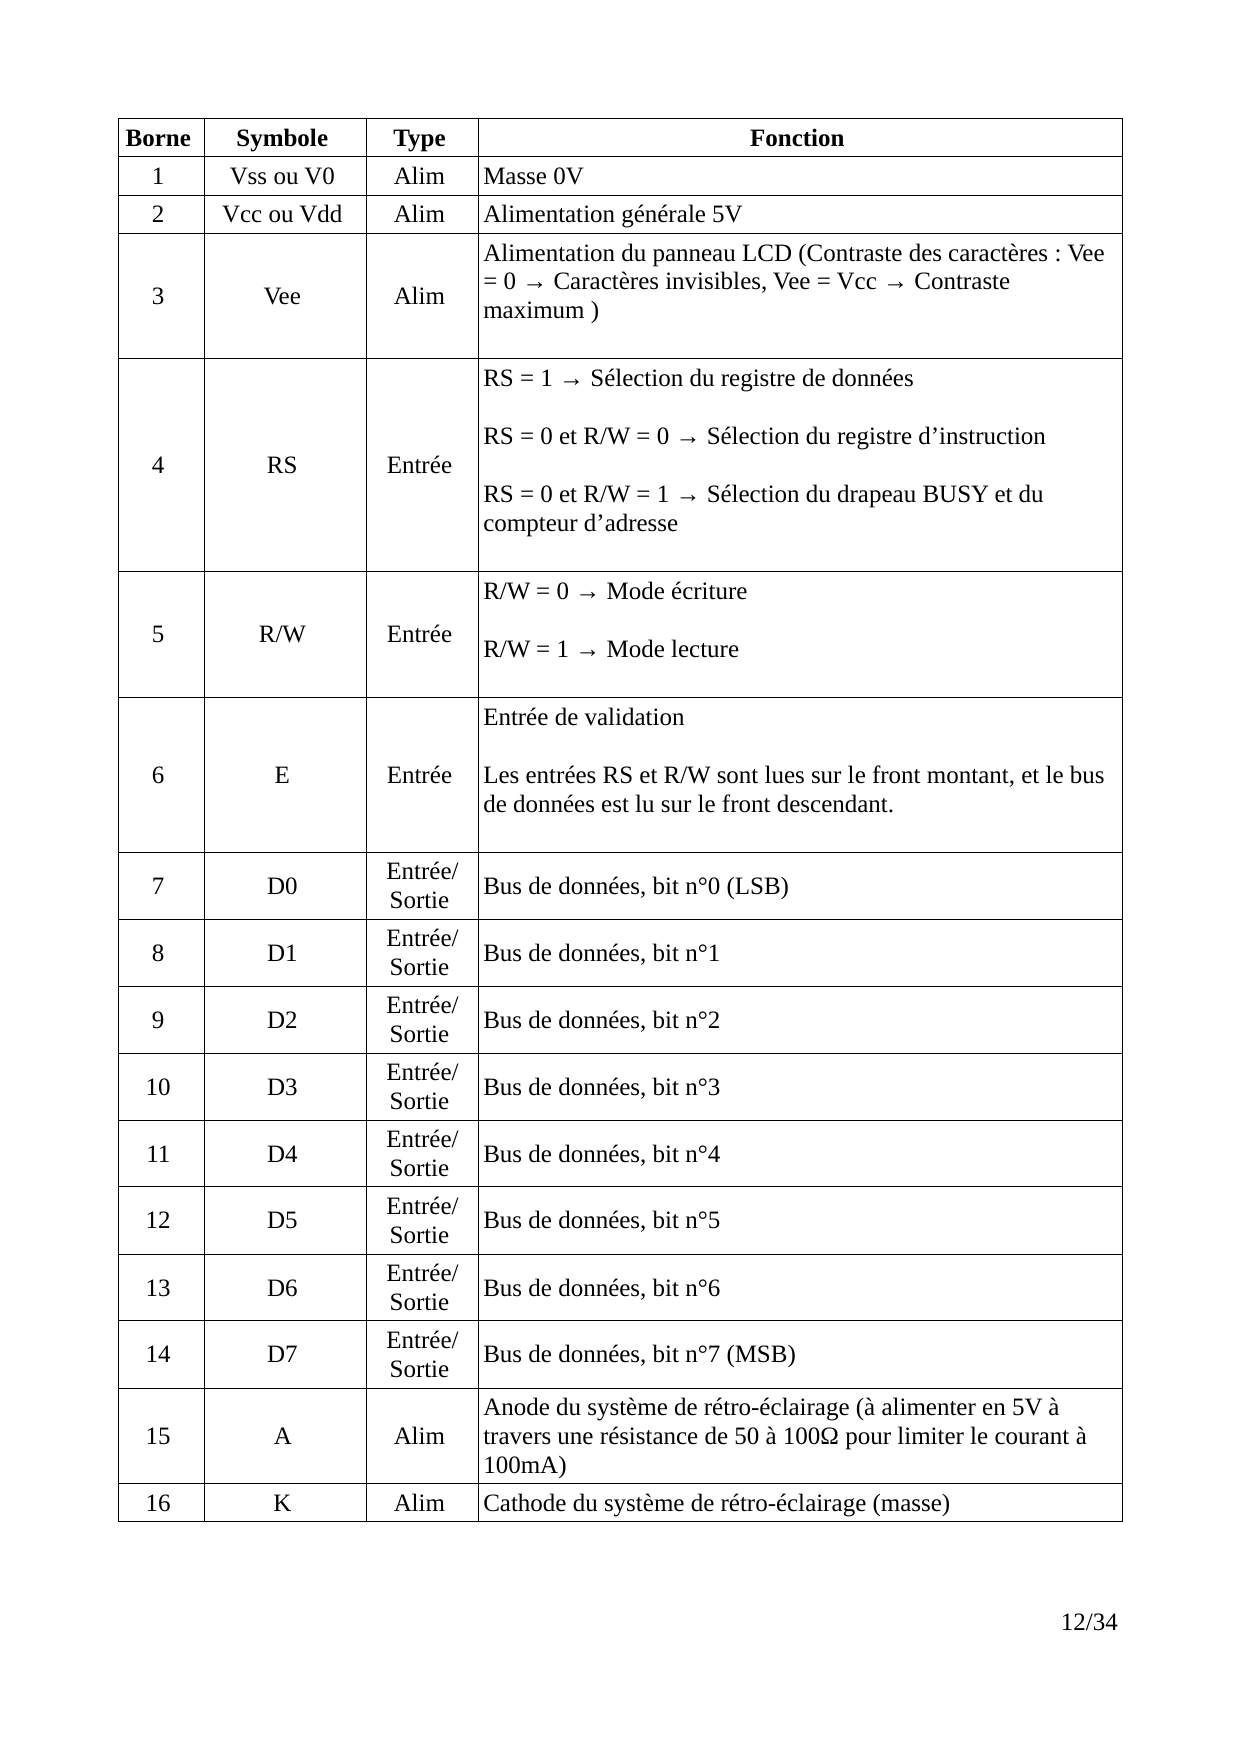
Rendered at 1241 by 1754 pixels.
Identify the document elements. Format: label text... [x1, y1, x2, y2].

table_cell Bus de données, bit n°7 (MSB) [479, 1321, 1122, 1387]
table_cell Bus de données, bit n°6 [479, 1255, 1122, 1320]
table_cell 12 [119, 1187, 204, 1253]
table_cell Entrée/Sortie [367, 1054, 478, 1119]
table_cell 1 [119, 157, 204, 194]
table_cell D7 [205, 1321, 366, 1387]
table_cell Vee [205, 234, 366, 358]
table_cell RS = 1 → Sélection du registre de données RS = 0 et R/W = 0 → Sélection du registre d’instruction RS = 0 et R/W = 1 → Sélection du drapeau BUSY et du compteur d’adresse [479, 359, 1122, 571]
table_cell 15 [119, 1389, 204, 1483]
table_cell Bus de données, bit n°0 (LSB) [479, 853, 1122, 918]
table_cell 3 [119, 234, 204, 358]
table_cell Alim [367, 234, 478, 358]
table_header Type [367, 119, 478, 156]
table_header Fonction [479, 119, 1122, 156]
table_cell 11 [119, 1121, 204, 1186]
table_cell Entrée/Sortie [367, 1255, 478, 1320]
table_cell R/W [205, 572, 366, 697]
table_cell Cathode du système de rétro-éclairage (masse) [479, 1484, 1122, 1521]
table_cell Entrée/Sortie [367, 920, 478, 986]
table_cell Alimentation du panneau LCD (Contraste des caractères : Vee = 0 → Caractères invisibles, Vee = Vcc → Contraste maximum ) [479, 234, 1122, 358]
table_cell 16 [119, 1484, 204, 1521]
table_cell E [205, 698, 366, 852]
table_cell 5 [119, 572, 204, 697]
table_header Symbole [205, 119, 366, 156]
table_cell Entrée/Sortie [367, 1321, 478, 1387]
table_cell Entrée de validation Les entrées RS et R/W sont lues sur le front montant, et le bus de données est lu sur le front descendant. [479, 698, 1122, 852]
table_cell Entrée [367, 572, 478, 697]
table_cell Vss ou V0 [205, 157, 366, 194]
table_cell Bus de données, bit n°4 [479, 1121, 1122, 1186]
table_cell Bus de données, bit n°5 [479, 1187, 1122, 1253]
table_cell R/W = 0 → Mode écriture R/W = 1 → Mode lecture [479, 572, 1122, 697]
table_cell Entrée [367, 359, 478, 571]
table_cell RS [205, 359, 366, 571]
table_cell Alim [367, 1484, 478, 1521]
table_cell Bus de données, bit n°3 [479, 1054, 1122, 1119]
table_cell 6 [119, 698, 204, 852]
table_cell 9 [119, 987, 204, 1052]
table_header Borne [119, 119, 204, 156]
table_cell A [205, 1389, 366, 1483]
table_cell 14 [119, 1321, 204, 1387]
table_cell Bus de données, bit n°1 [479, 920, 1122, 986]
table_cell Masse 0V [479, 157, 1122, 194]
table_cell Alim [367, 157, 478, 194]
table_cell Entrée/Sortie [367, 1121, 478, 1186]
table_cell D2 [205, 987, 366, 1052]
table_cell Entrée/Sortie [367, 853, 478, 918]
table_cell Alim [367, 196, 478, 233]
table_cell D1 [205, 920, 366, 986]
table_cell 4 [119, 359, 204, 571]
table_cell 2 [119, 196, 204, 233]
table_cell 8 [119, 920, 204, 986]
table_cell Alim [367, 1389, 478, 1483]
table_cell Bus de données, bit n°2 [479, 987, 1122, 1052]
table_cell Vcc ou Vdd [205, 196, 366, 233]
table_cell Entrée [367, 698, 478, 852]
table_cell D3 [205, 1054, 366, 1119]
table_cell Entrée/Sortie [367, 987, 478, 1052]
table_cell D0 [205, 853, 366, 918]
table_cell Alimentation générale 5V [479, 196, 1122, 233]
table_cell 10 [119, 1054, 204, 1119]
table_cell K [205, 1484, 366, 1521]
table_cell D6 [205, 1255, 366, 1320]
table_cell 13 [119, 1255, 204, 1320]
table_cell Entrée/Sortie [367, 1187, 478, 1253]
table_cell 7 [119, 853, 204, 918]
table_cell Anode du système de rétro-éclairage (à alimenter en 5V à travers une résistance de 50 à 100Ω pour limiter le courant à 100mA) [479, 1389, 1122, 1483]
table_cell D5 [205, 1187, 366, 1253]
table_cell D4 [205, 1121, 366, 1186]
